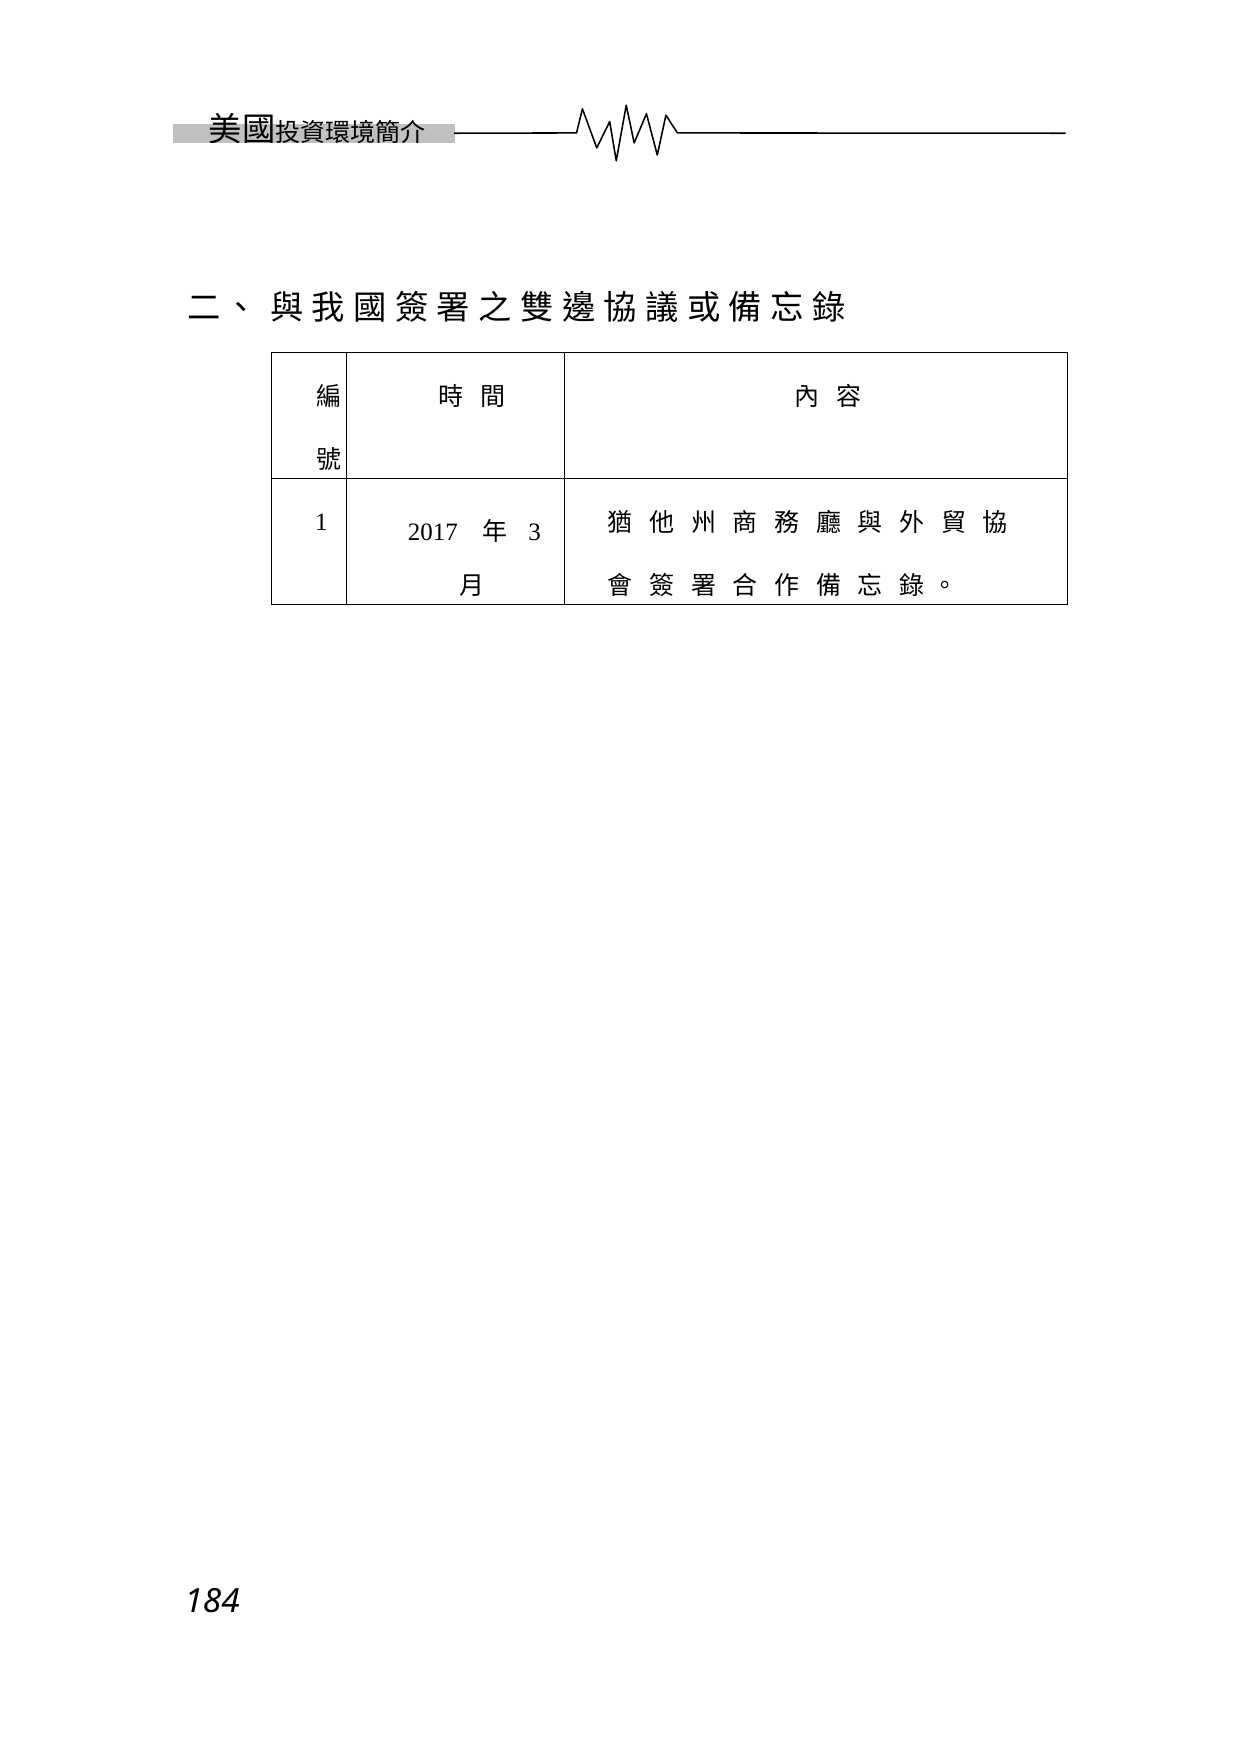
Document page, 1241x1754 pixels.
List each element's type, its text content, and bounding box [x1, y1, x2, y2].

table_cell 2017年3月 [347, 479, 564, 604]
table_header 編號 [272, 353, 346, 478]
table_cell 1 [272, 479, 346, 604]
table_header 內容 [565, 353, 1067, 478]
table_cell 猶他州商務廳與外貿協會簽署合作備忘錄。 [565, 479, 1067, 604]
text 二、與我國簽署之雙邊協議或備忘錄 [183, 263, 1058, 326]
table_header 時間 [347, 353, 564, 478]
